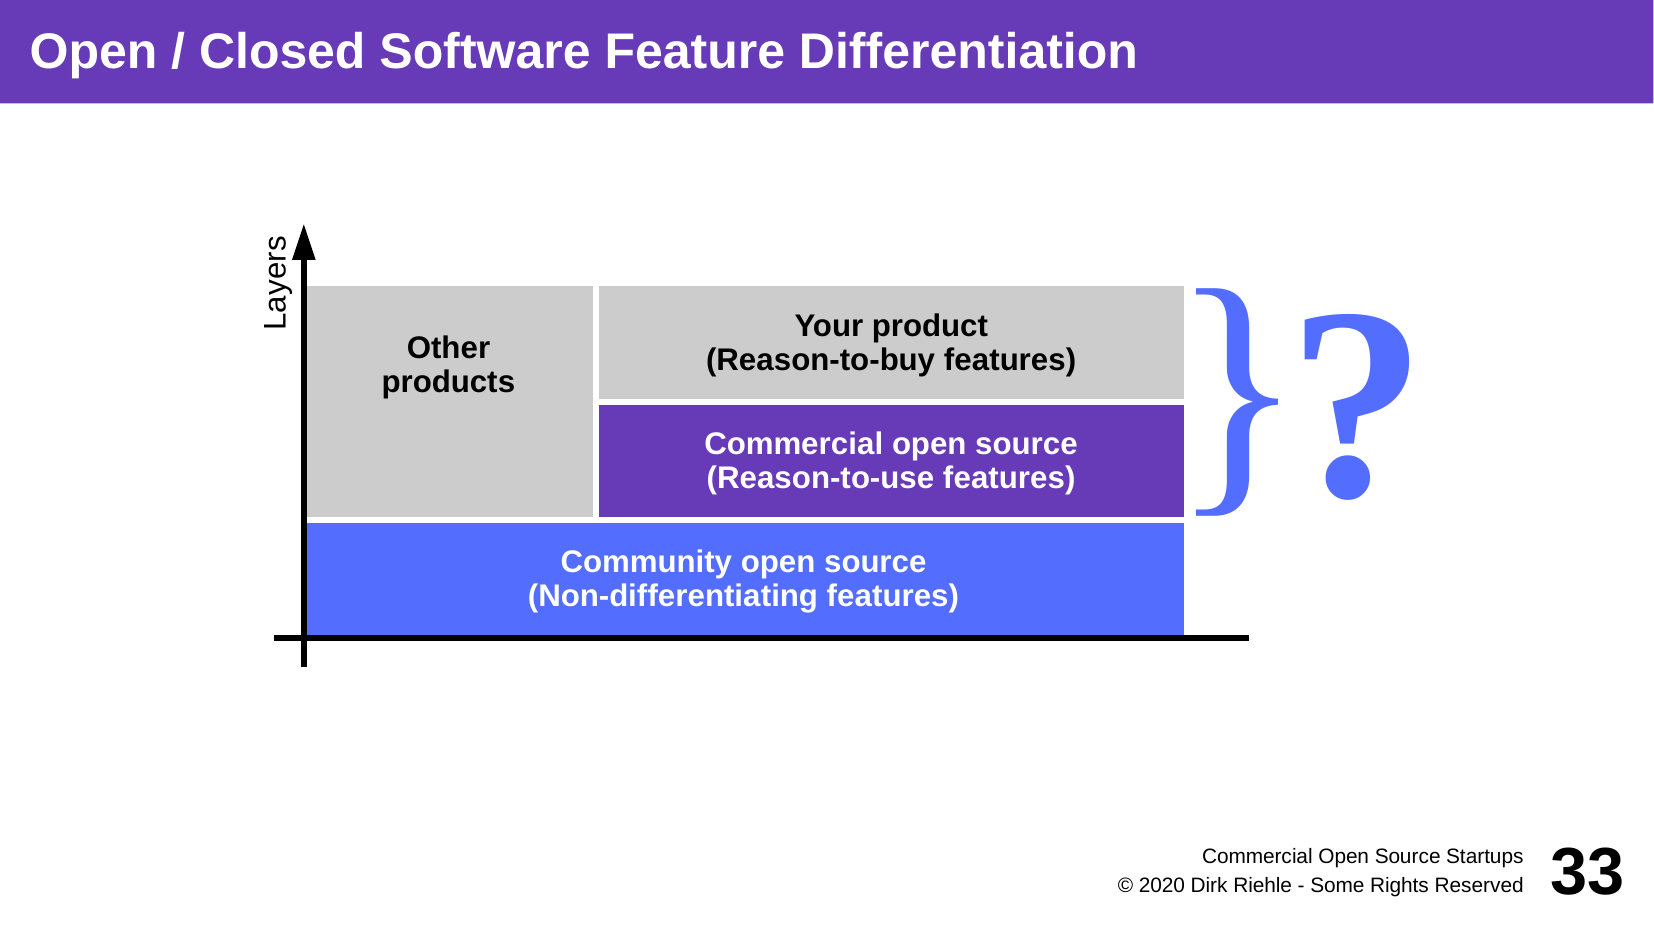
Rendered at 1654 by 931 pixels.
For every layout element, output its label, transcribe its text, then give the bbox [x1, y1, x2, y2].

text_box Other products [307, 283, 596, 520]
text_box ? [1277, 239, 1439, 568]
text_box Commercial open source (Reason-to-use features) [596, 402, 1086, 520]
text_box Your product (Reason-to-buy features) [596, 283, 1086, 402]
text_box Layers [215, 224, 304, 756]
text_box Community open source (Non-differentiating features) [307, 520, 1187, 635]
title Open / Closed Software Feature Differentiation [0, 0, 1654, 104]
text_box } [1086, 150, 1388, 624]
